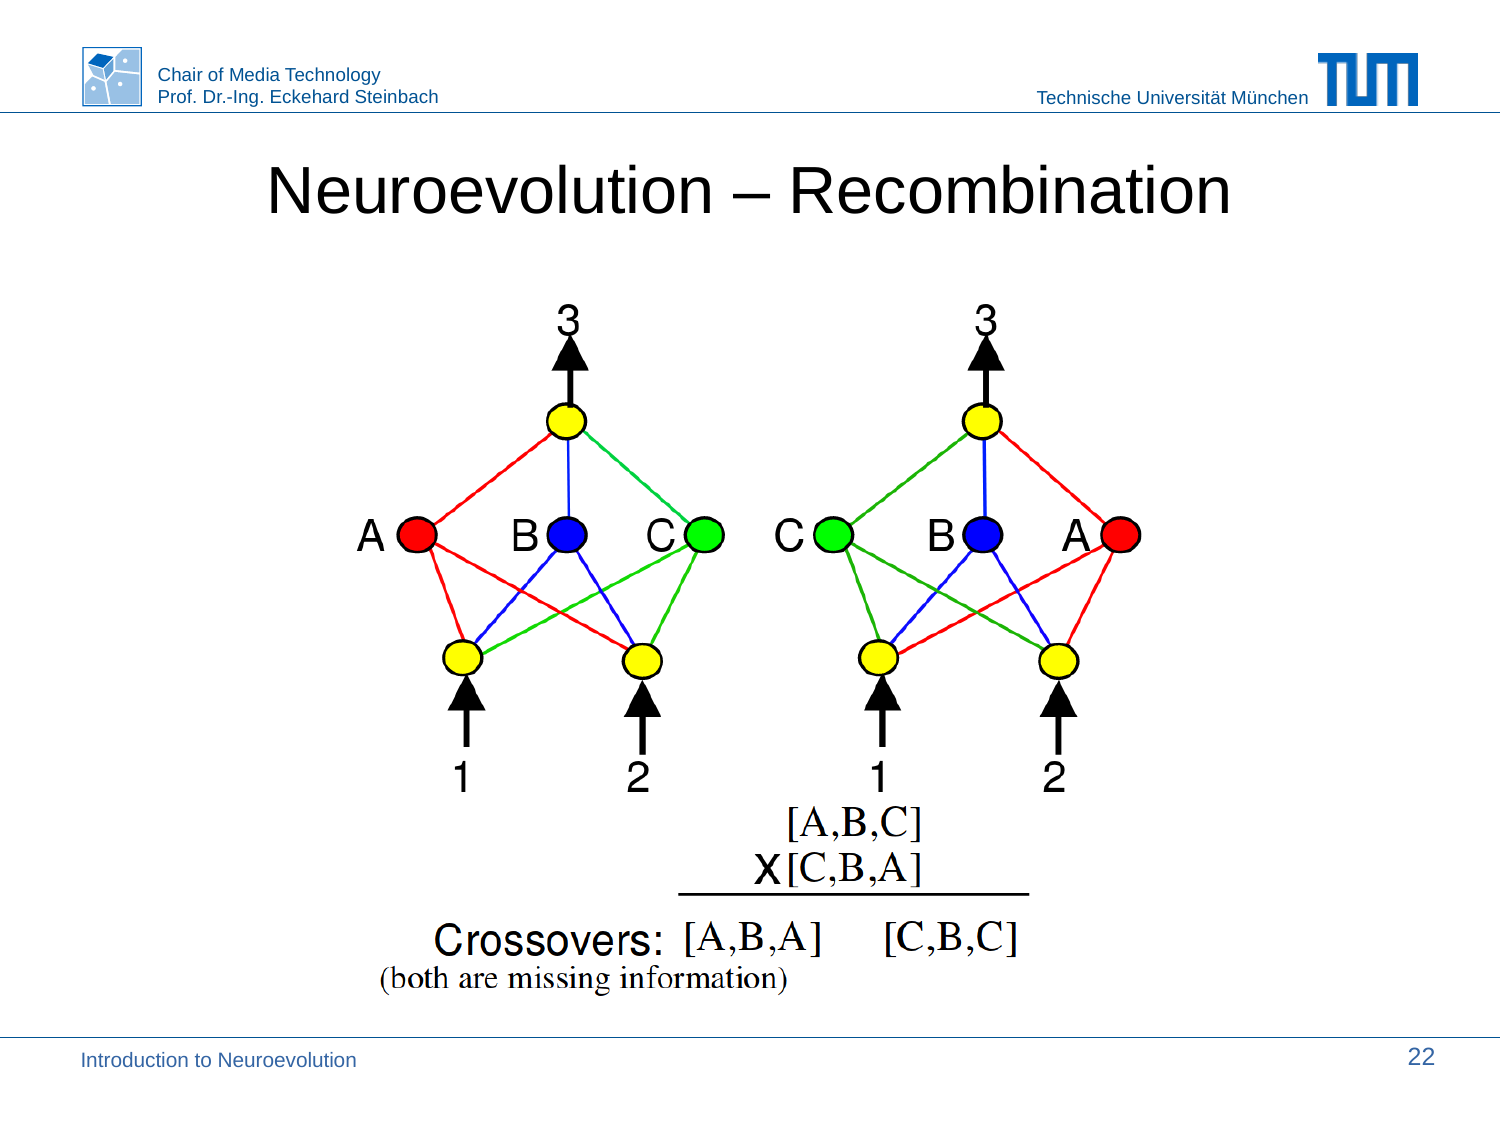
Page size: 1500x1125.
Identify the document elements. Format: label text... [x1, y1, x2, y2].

picture [1318, 53, 1418, 106]
text_box Introduction to Neuroevolution [65, 1041, 406, 1081]
text_box [1392, 1035, 1471, 1090]
title Neuroevolution – Recombination [83, 139, 1417, 239]
picture [353, 300, 1142, 998]
